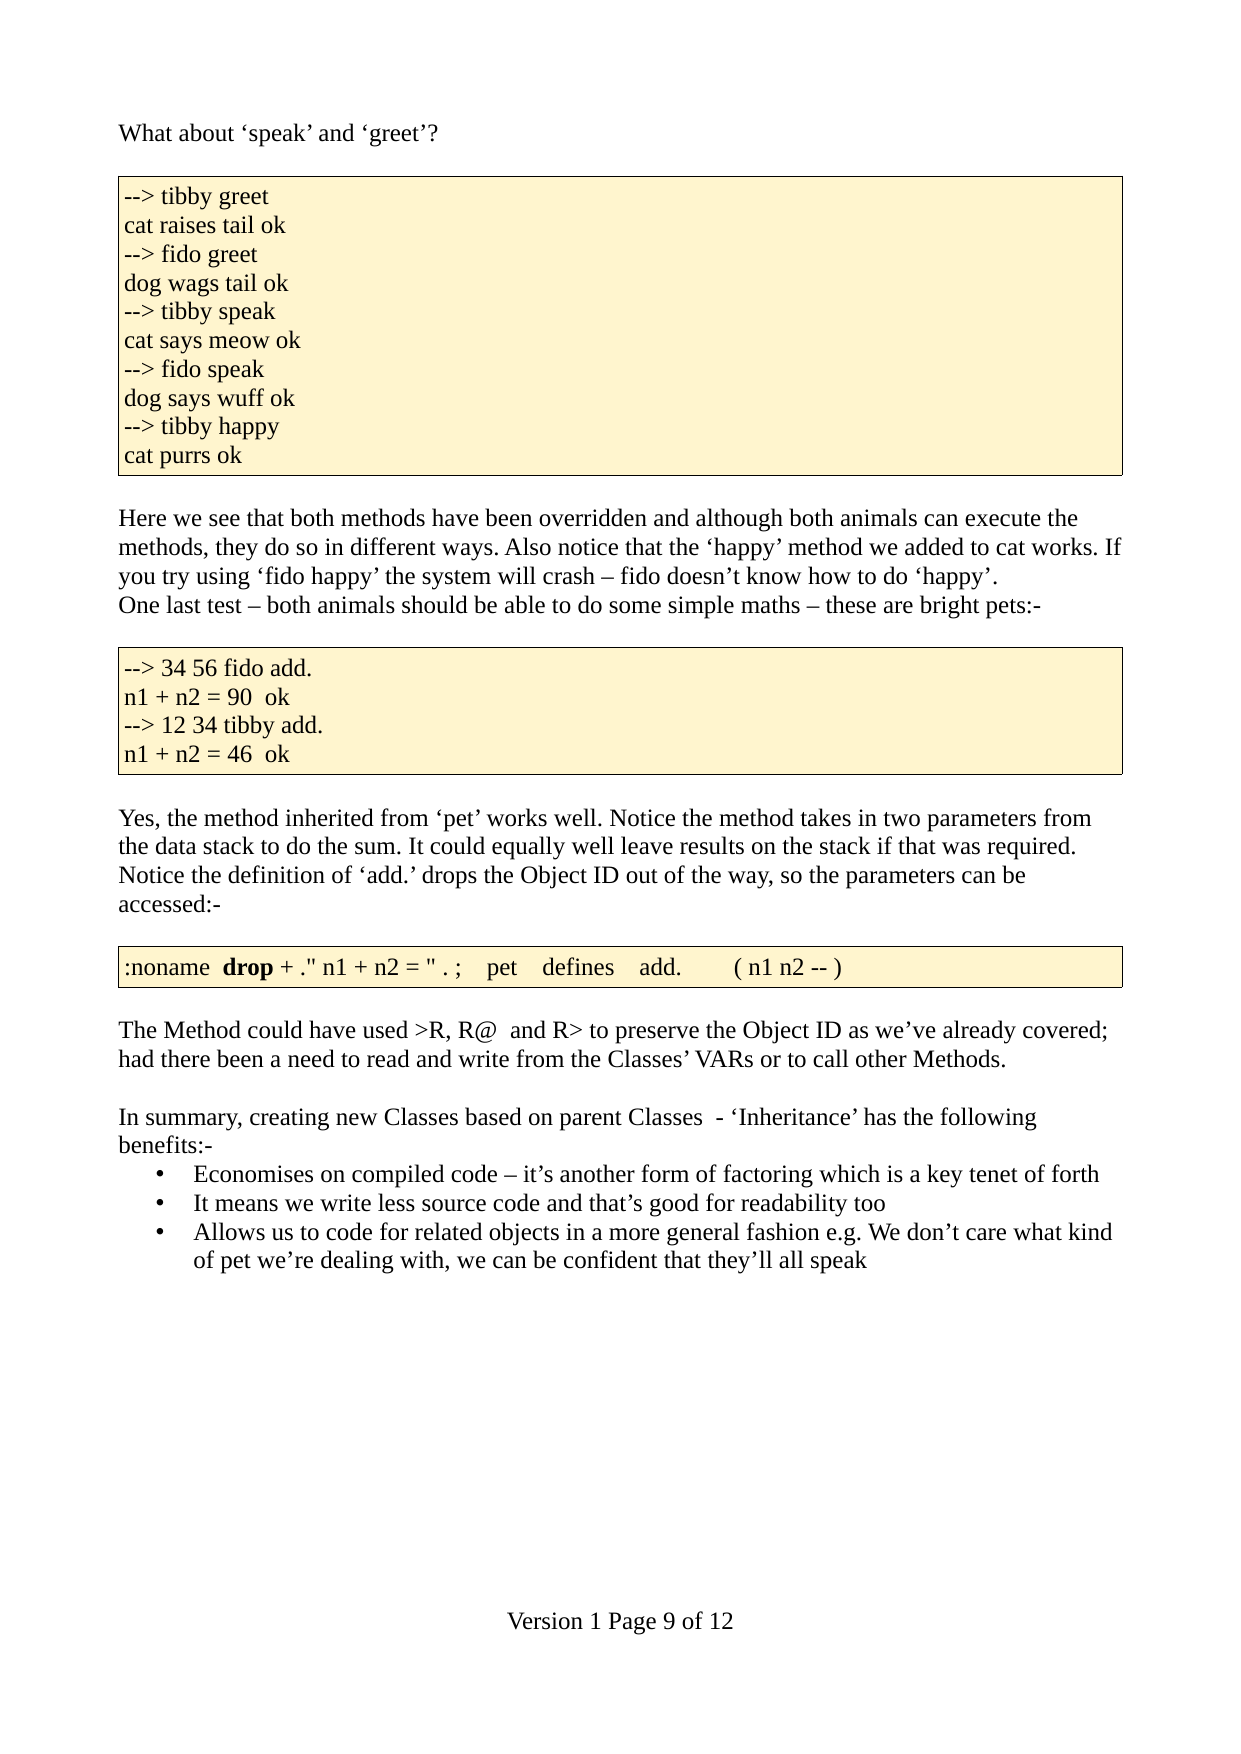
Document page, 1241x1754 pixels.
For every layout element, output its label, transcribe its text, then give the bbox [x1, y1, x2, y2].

list Economises on compiled code – it’s another form of factoring which is a key tenet of forth [156, 1159, 1122, 1188]
table_header --> 34 56 fido add. n1 + n2 = 90 ok --> 12 34 tibby add. n1 + n2 = 46 ok [119, 648, 1122, 774]
table_header :noname drop + ." n1 + n2 = " . ; pet defines add. ( n1 n2 -- ) [119, 947, 1122, 987]
text One last test – both animals should be able to do some simple maths – these are bright pets:- [118, 590, 1122, 618]
text Yes, the method inherited from ‘pet’ works well. Notice the method takes in two parameters from the data stack to do the sum. It could equally well leave results on the stack if that was required. Notice the definition of ‘add.’ drops the Object ID out of the way, so the parameters can be accessed:- [118, 803, 1122, 918]
list It means we write less source code and that’s good for readability too [156, 1188, 1122, 1217]
text The Method could have used >R, R@ and R> to preserve the Object ID as we’ve already covered; had there been a need to read and write from the Classes’ VARs or to call other Methods. [118, 1016, 1122, 1073]
text In summary, creating new Classes based on parent Classes - ‘Inheritance’ has the following benefits:- [118, 1102, 1122, 1159]
text Here we see that both methods have been overridden and although both animals can execute the methods, they do so in different ways. Also notice that the ‘happy’ method we added to cat works. If you try using ‘fido happy’ the system will crash – fido doesn’t know how to do ‘happy’. [118, 503, 1122, 590]
table_header --> tibby greet cat raises tail ok --> fido greet dog wags tail ok --> tibby speak cat says meow ok --> fido speak dog says wuff ok --> tibby happy cat purrs ok [119, 177, 1122, 475]
list Allows us to code for related objects in a more general fashion e.g. We don’t care what kind of pet we’re dealing with, we can be confident that they’ll all speak [156, 1217, 1122, 1274]
text What about ‘speak’ and ‘greet’? [118, 118, 1122, 147]
